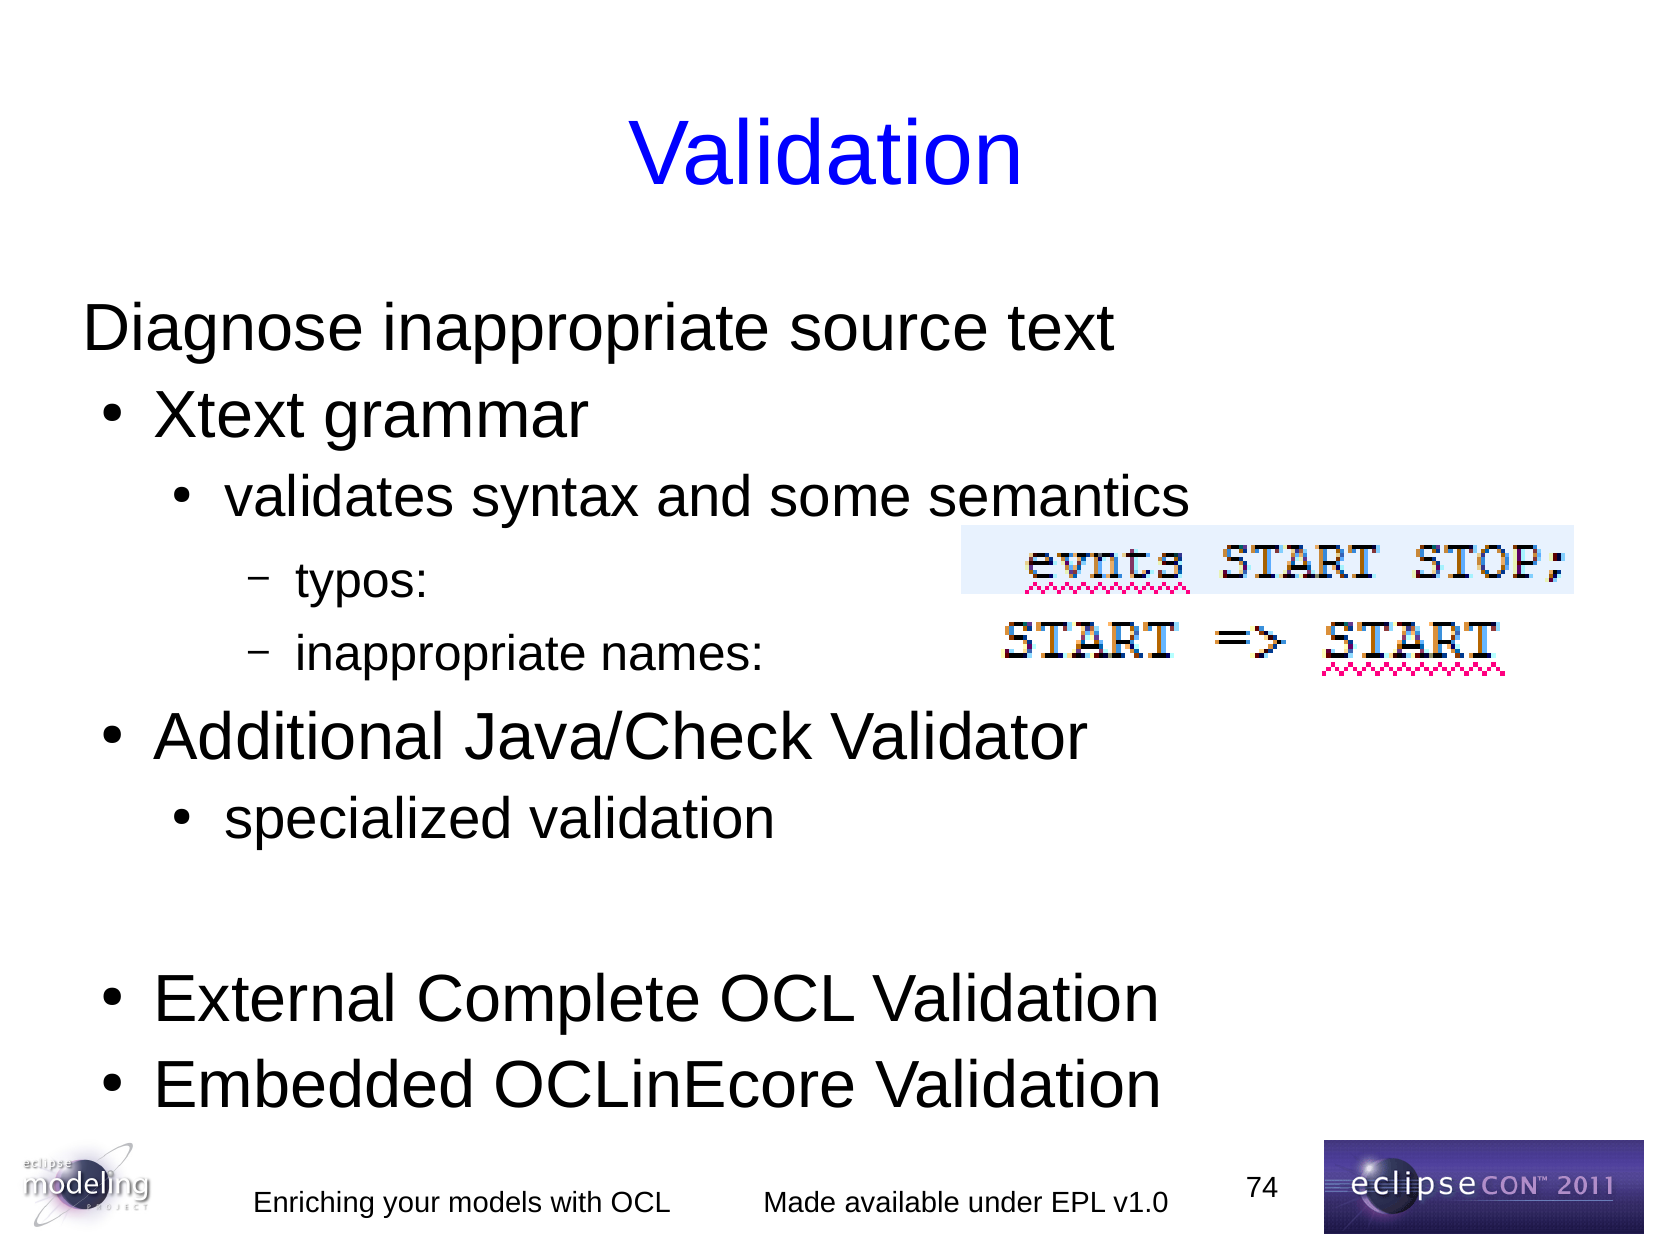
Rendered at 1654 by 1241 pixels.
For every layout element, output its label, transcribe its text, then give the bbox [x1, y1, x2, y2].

picture [9, 1136, 156, 1235]
title Validation [82, 56, 1571, 250]
list Diagnose inappropriate source text Xtext grammar validates syntax and some semantics typos: inappropriate names: Additional Java/Check Validator specialized validation External Complete OCL Validation Embedded OCLinEcore Validation [82, 290, 1571, 1122]
picture [1324, 1140, 1644, 1234]
picture [1001, 622, 1505, 676]
picture [961, 525, 1574, 611]
